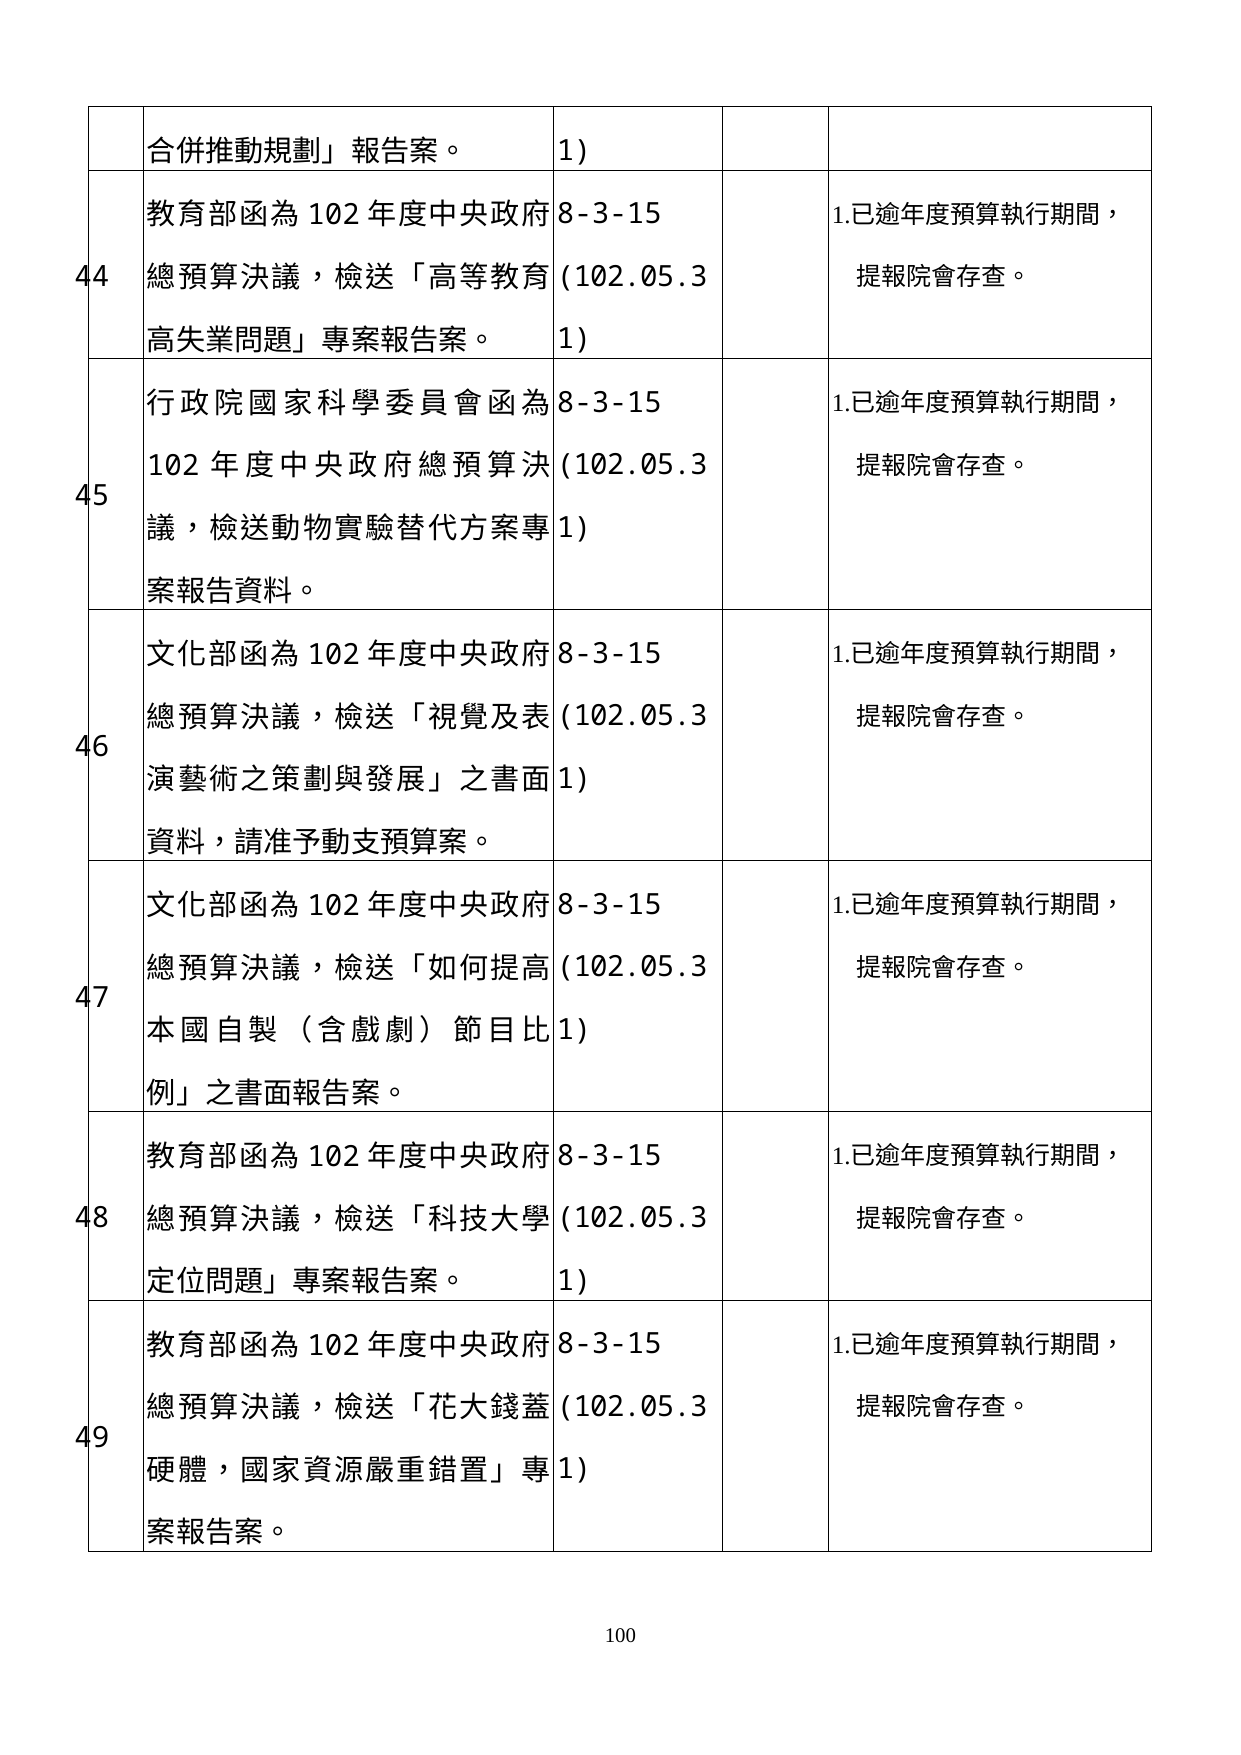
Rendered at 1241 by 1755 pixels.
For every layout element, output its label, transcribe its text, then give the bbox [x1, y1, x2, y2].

table_cell 1) [554, 107, 722, 169]
table_cell [723, 861, 828, 1111]
table_cell 8-3-15 (102.05.31) [554, 1112, 722, 1300]
table_cell 合併推動規劃」報告案。 [144, 107, 553, 169]
table_cell 8-3-15 (102.05.31) [554, 1301, 722, 1551]
table_cell 1.已逾年度預算執行期間，提報院會存查。 [829, 1112, 1151, 1300]
table_cell 1.已逾年度預算執行期間，提報院會存查。 [829, 171, 1151, 358]
table_cell 1.已逾年度預算執行期間，提報院會存查。 [829, 861, 1151, 1111]
table_cell 行政院國家科學委員會函為102年度中央政府總預算決議，檢送動物實驗替代方案專案報告資料。 [144, 359, 553, 609]
table_cell 8-3-15 (102.05.31) [554, 610, 722, 860]
table_cell 8-3-15 (102.05.31) [554, 359, 722, 609]
table_cell [723, 359, 828, 609]
table_cell [723, 107, 828, 169]
table_cell 教育部函為102年度中央政府總預算決議，檢送「高等教育高失業問題」專案報告案。 [144, 171, 553, 358]
table_cell [89, 107, 143, 169]
table_cell [89, 610, 143, 860]
table_cell [89, 1301, 143, 1551]
table_cell [723, 171, 828, 358]
table_cell 8-3-15 (102.05.31) [554, 171, 722, 358]
table_cell [89, 171, 143, 358]
table_cell 文化部函為102年度中央政府總預算決議，檢送「如何提高本國自製（含戲劇）節目比例」之書面報告案。 [144, 861, 553, 1111]
table_cell 教育部函為102年度中央政府總預算決議，檢送「花大錢蓋硬體，國家資源嚴重錯置」專案報告案。 [144, 1301, 553, 1551]
table_cell 教育部函為102年度中央政府總預算決議，檢送「科技大學定位問題」專案報告案。 [144, 1112, 553, 1300]
table_cell [723, 1301, 828, 1551]
table_cell [89, 359, 143, 609]
table_cell [89, 1112, 143, 1300]
table_cell [829, 107, 1151, 169]
table_cell 1.已逾年度預算執行期間，提報院會存查。 [829, 359, 1151, 609]
table_cell 1.已逾年度預算執行期間，提報院會存查。 [829, 610, 1151, 860]
table_cell 1.已逾年度預算執行期間，提報院會存查。 [829, 1301, 1151, 1551]
table_cell [89, 861, 143, 1111]
table_cell 文化部函為102年度中央政府總預算決議，檢送「視覺及表演藝術之策劃與發展」之書面資料，請准予動支預算案。 [144, 610, 553, 860]
table_cell [723, 1112, 828, 1300]
table_cell [723, 610, 828, 860]
table_cell 8-3-15 (102.05.31) [554, 861, 722, 1111]
